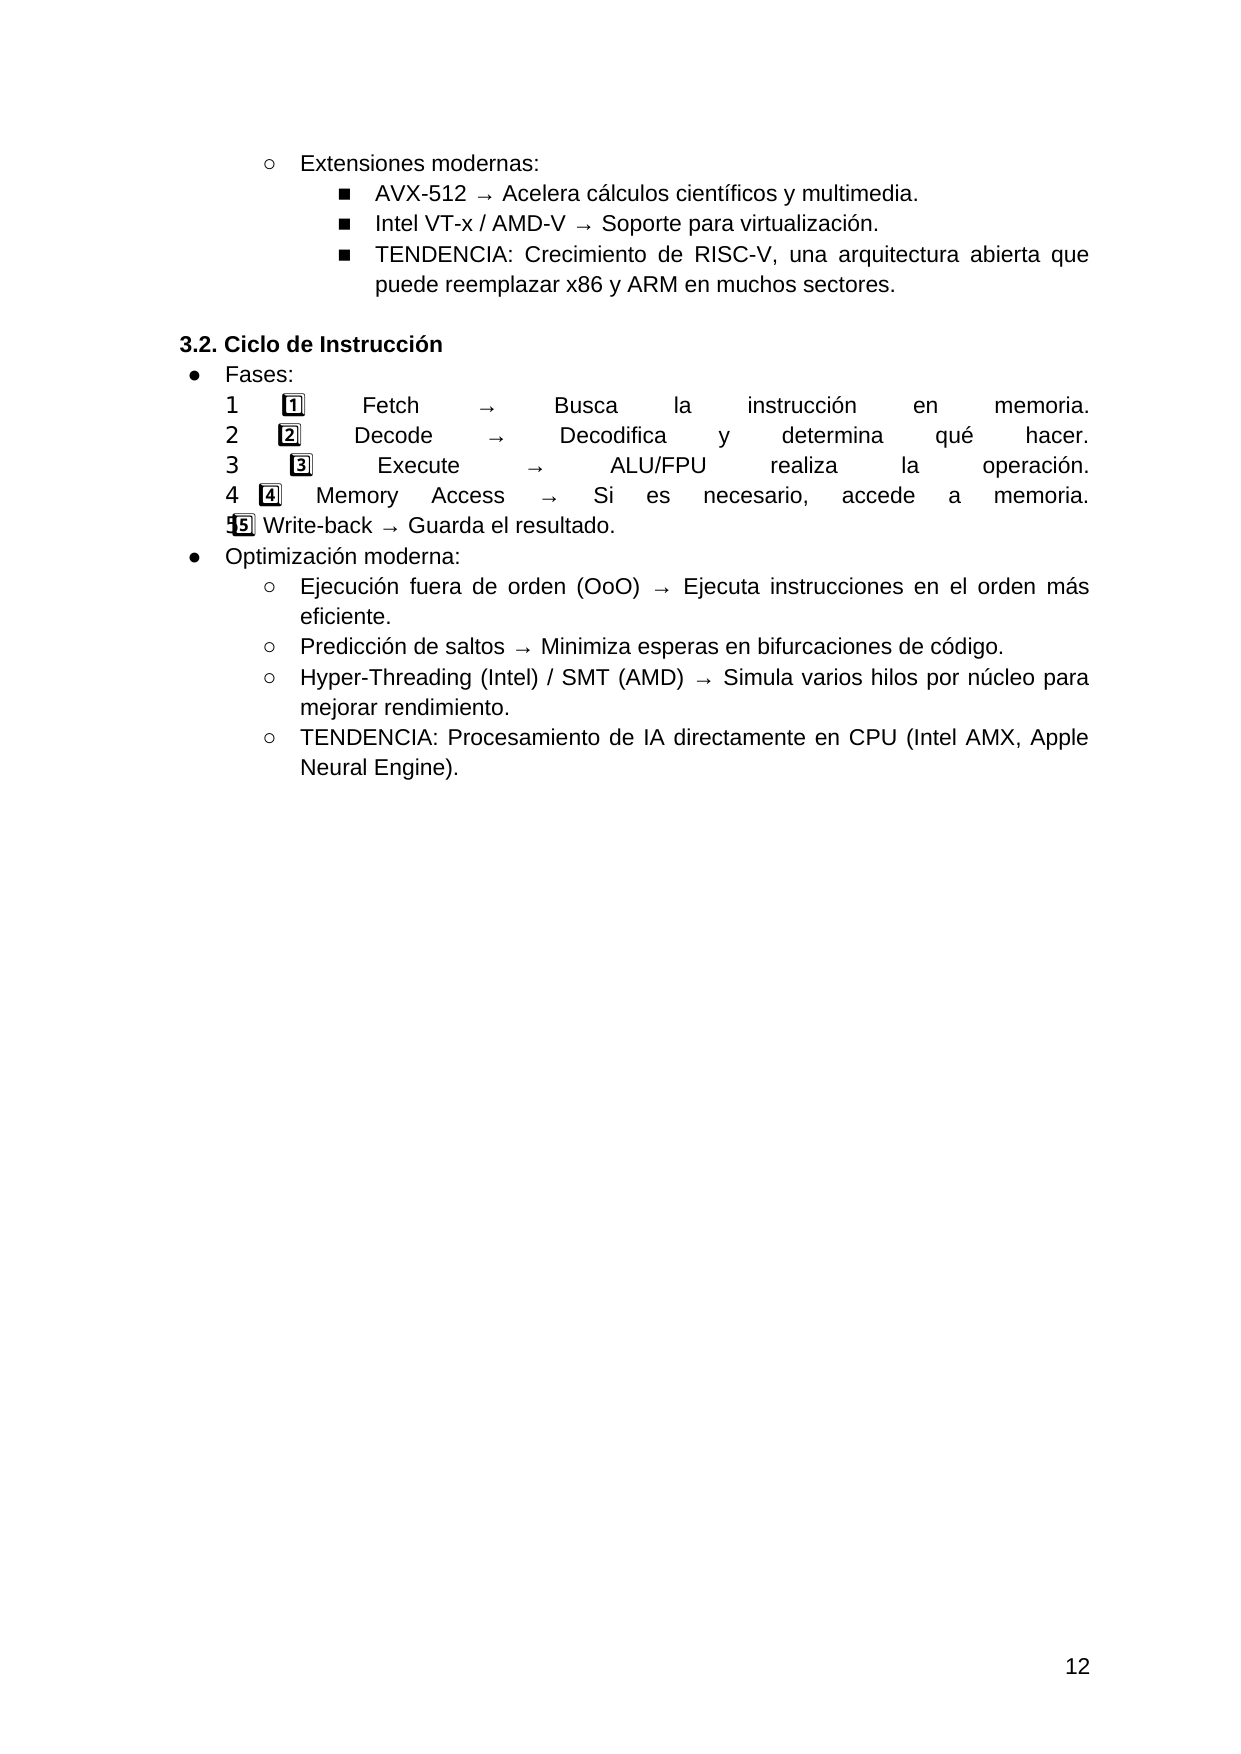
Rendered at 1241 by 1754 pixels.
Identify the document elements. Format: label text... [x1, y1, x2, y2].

list Intel VT-x / AMD-V → Soporte para virtualización. [337, 210, 1090, 237]
list TENDENCIA: Procesamiento de IA directamente en CPU (Intel AMX, Apple Neural Engine). [262, 724, 1090, 781]
list AVX-512 → Acelera cálculos científicos y multimedia. [337, 180, 1090, 207]
list Hyper-Threading (Intel) / SMT (AMD) → Simula varios hilos por núcleo para mejorar rendimiento. [262, 663, 1090, 720]
text 3.2. Ciclo de Instrucción [179, 331, 1090, 358]
list Optimización moderna: [187, 543, 1090, 569]
list Fases: 1️⃣ Fetch → Busca la instrucción en memoria. 2️⃣ Decode → Decodifica y determina qué hacer. 3️⃣ Execute → ALU/FPU realiza la operación. 4️⃣ Memory Access → Si es necesario, accede a memoria. 5️⃣ Write-back → Guarda el resultado. [187, 361, 1090, 539]
list TENDENCIA: Crecimiento de RISC-V, una arquitectura abierta que puede reemplazar x86 y ARM en muchos sectores. [337, 241, 1090, 297]
list Extensiones modernas: [262, 150, 1090, 176]
list Ejecución fuera de orden (OoO) → Ejecuta instrucciones en el orden más eficiente. [262, 573, 1090, 629]
list Predicción de saltos → Minimiza esperas en bifurcaciones de código. [262, 633, 1090, 660]
